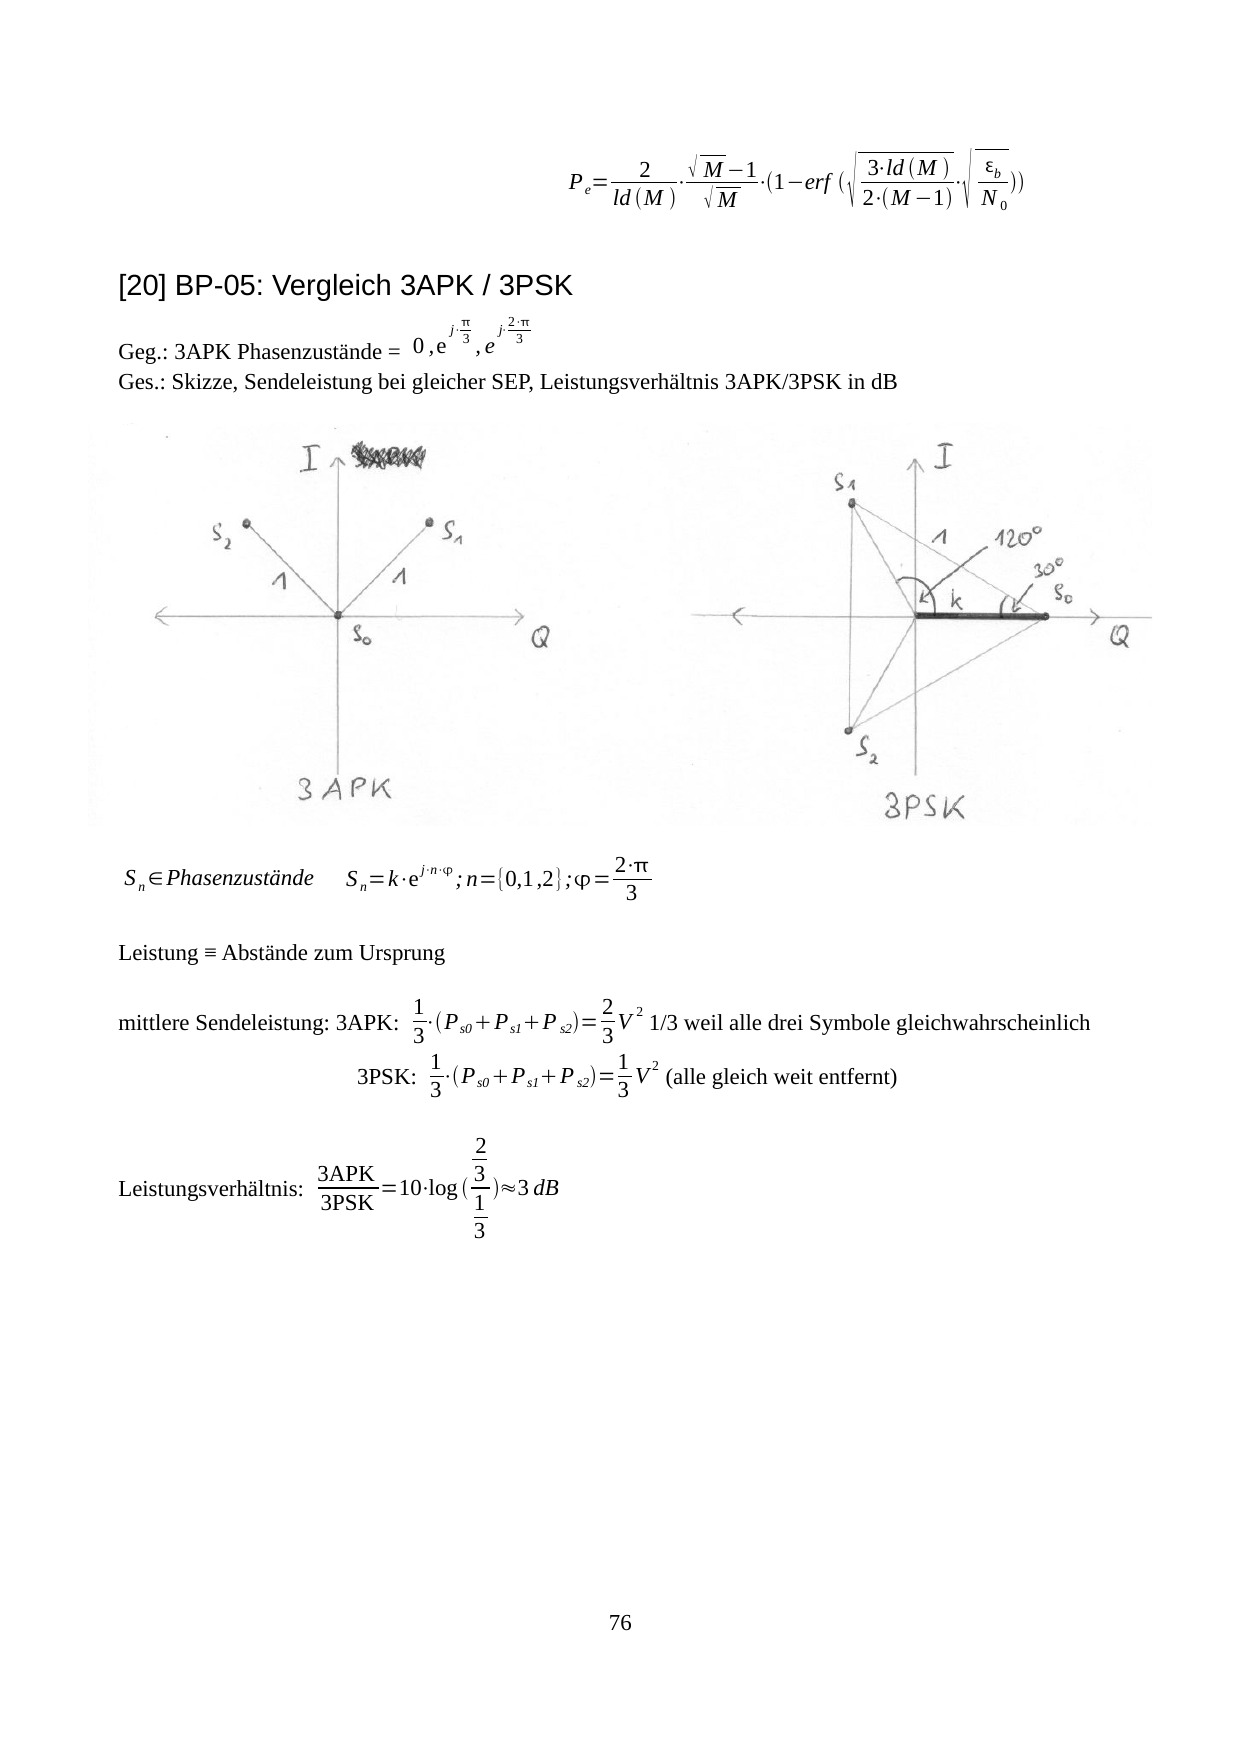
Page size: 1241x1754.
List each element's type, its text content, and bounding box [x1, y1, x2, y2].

text 3PSK: (alle gleich weit entfernt) [118, 1049, 1122, 1103]
text Leistung ≡ Abstände zum Ursprung [118, 936, 1122, 965]
text Leistungsverhältnis: [118, 1133, 1122, 1244]
text Ges.: Skizze, Sendeleistung bei gleicher SEP, Leistungsverhältnis 3APK/3PSK in dB [118, 364, 1122, 394]
picture [88, 423, 1153, 826]
text Geg.: 3APK Phasenzustände = [118, 314, 1122, 364]
text mittlere Sendeleistung: 3APK: 1/3 weil alle drei Symbole gleichwahrscheinlich [118, 995, 1122, 1049]
subtitle [20] BP-05: Vergleich 3APK / 3PSK [118, 268, 1122, 302]
